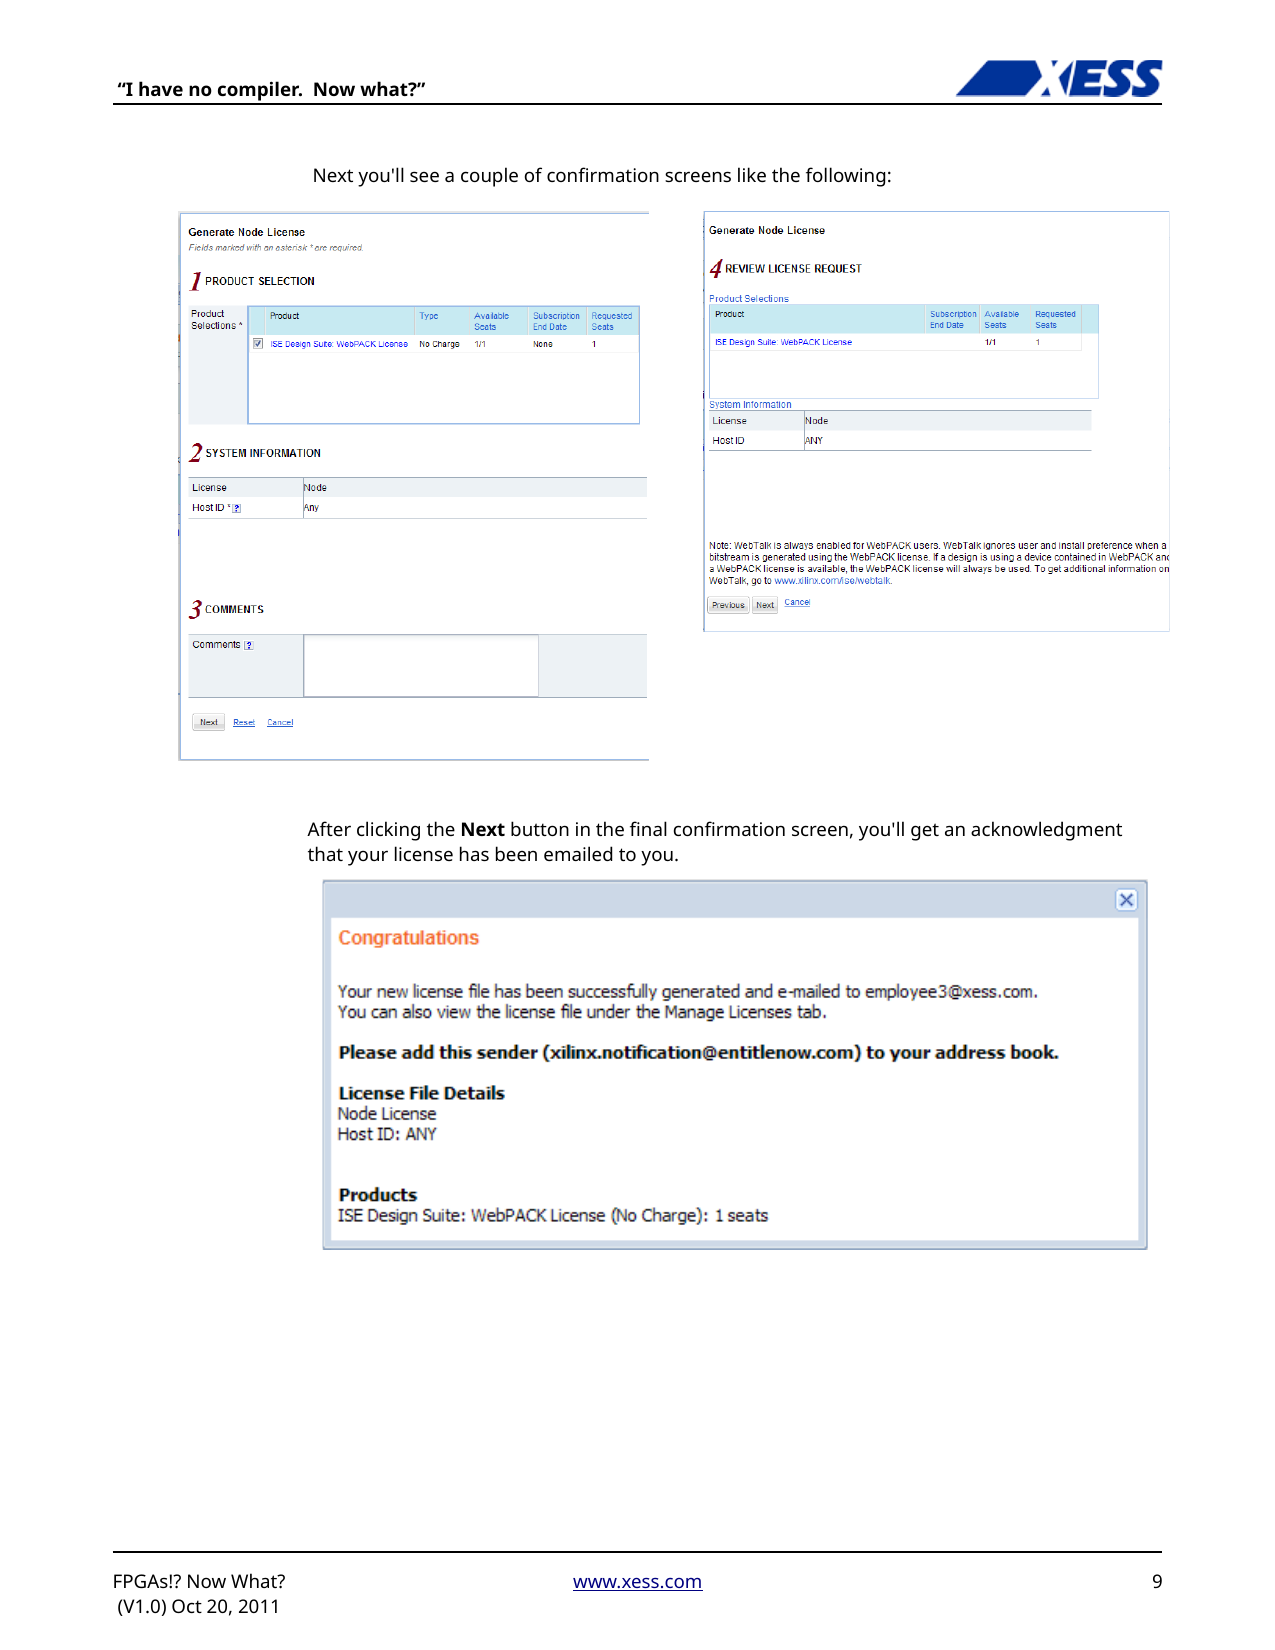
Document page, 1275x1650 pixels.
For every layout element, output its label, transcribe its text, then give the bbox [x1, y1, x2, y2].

text Next you'll see a couple of confirmation screens like the following: [307, 162, 1162, 187]
picture [703, 211, 1170, 632]
picture [955, 60, 1163, 97]
text After clicking the Next button in the final confirmation screen, you'll get an acknowledgment that your license has been emailed to you. [307, 816, 1162, 867]
picture [178, 211, 649, 761]
picture [322, 879, 1148, 1250]
